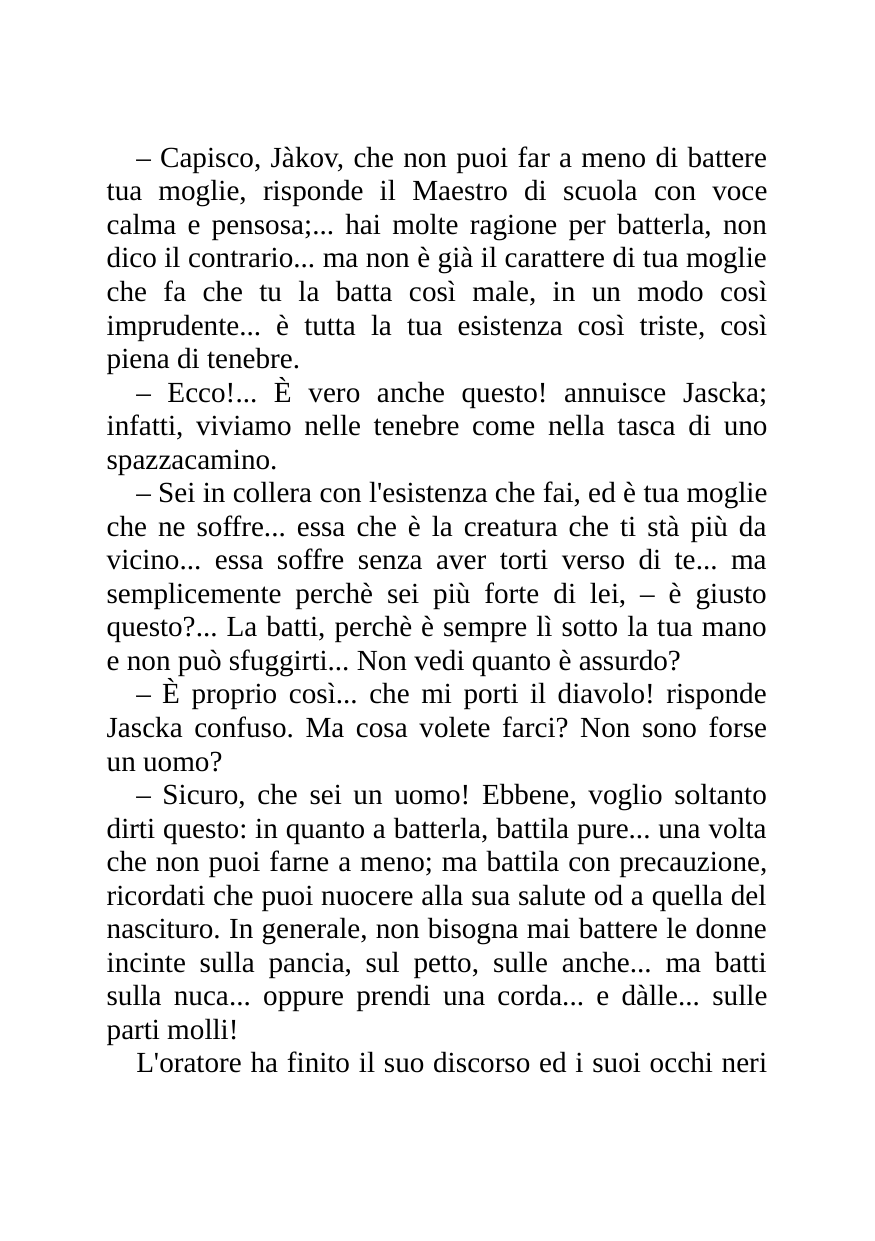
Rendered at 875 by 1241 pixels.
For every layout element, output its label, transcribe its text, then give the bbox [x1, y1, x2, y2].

text L'oratore ha finito il suo discorso ed i suoi occhi neri [106, 1046, 768, 1079]
text – Sei in collera con l'esistenza che fai, ed è tua moglie che ne soffre... essa che è la creatura che ti stà più da vicino... essa soffre senza aver torti verso di te... ma semplicemente perchè sei più forte di lei, – è giusto questo?... La batti, perchè è sempre lì sotto la tua mano e non può sfuggirti... Non vedi quanto è assurdo? [106, 475, 768, 677]
text – Sicuro, che sei un uomo! Ebbene, voglio soltanto dirti questo: in quanto a batterla, battila pure... una volta che non puoi farne a meno; ma battila con precauzione, ricordati che puoi nuocere alla sua salute od a quella del nascituro. In generale, non bisogna mai battere le donne incinte sulla pancia, sul petto, sulle anche... ma batti sulla nuca... oppure prendi una corda... e dàlle... sulle parti molli! [106, 777, 768, 1046]
text – Ecco!... È vero anche questo! annuisce Jascka; infatti, viviamo nelle tenebre come nella tasca di uno spazzacamino. [106, 375, 768, 475]
text – È proprio così... che mi porti il diavolo! risponde Jascka confuso. Ma cosa volete farci? Non sono forse un uomo? [106, 677, 768, 777]
text – Capisco, Jàkov, che non puoi far a meno di battere tua moglie, risponde il Maestro di scuola con voce calma e pensosa;... hai molte ragione per batterla, non dico il contrario... ma non è già il carattere di tua moglie che fa che tu la batta così male, in un modo così imprudente... è tutta la tua esistenza così triste, così piena di tenebre. [106, 140, 768, 375]
